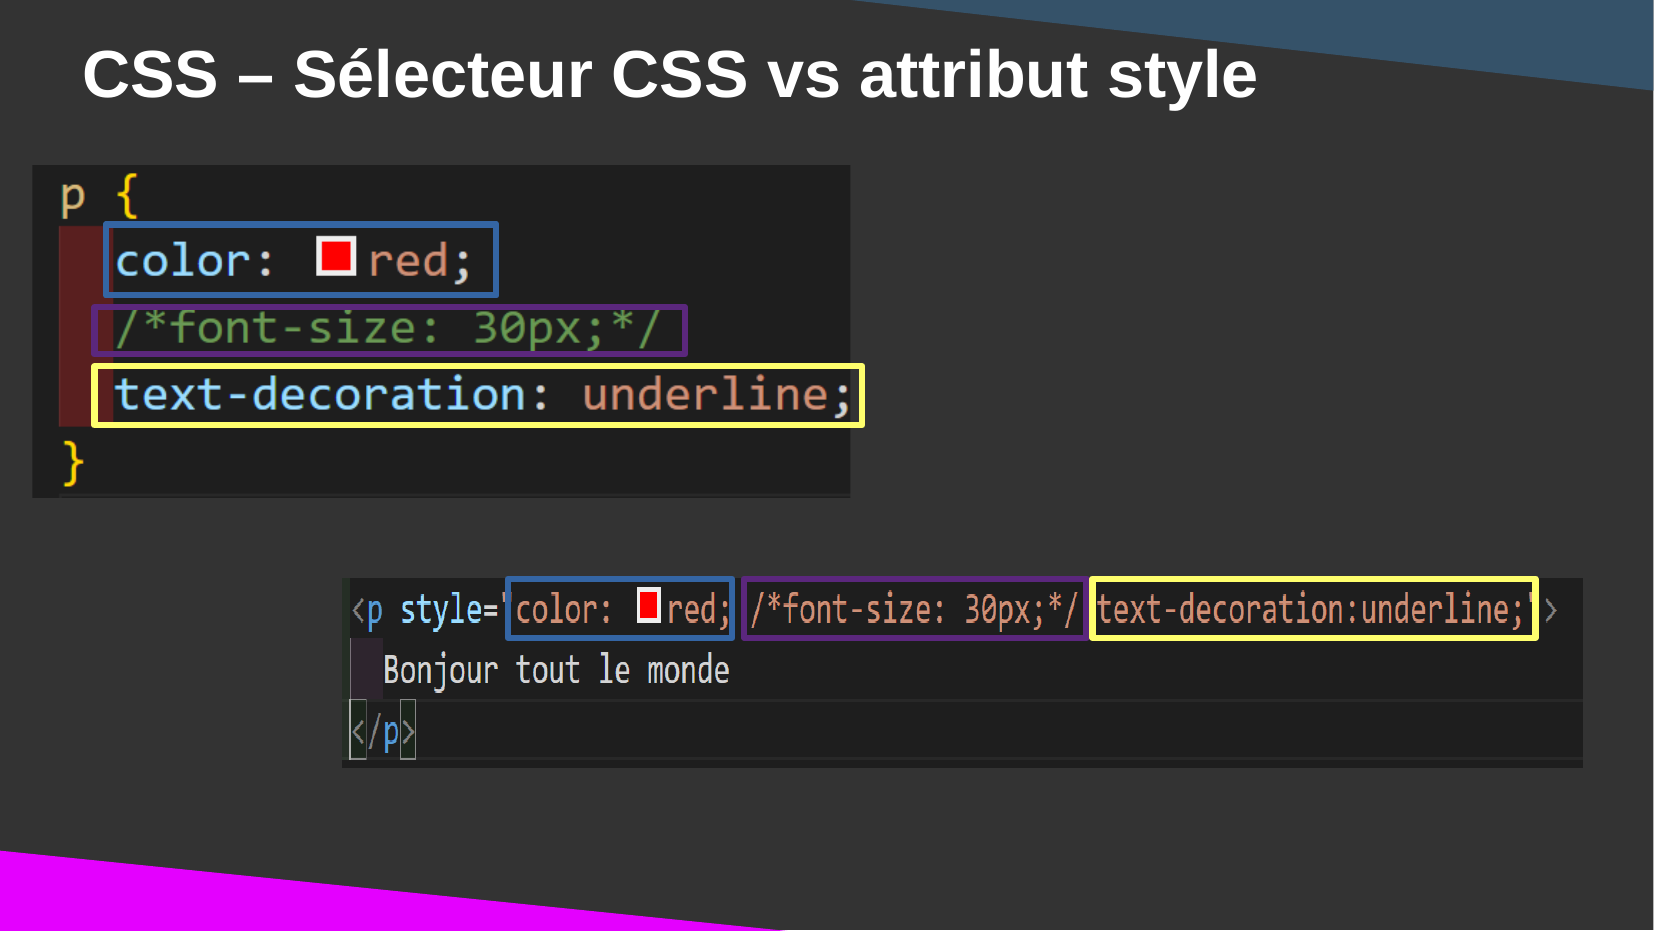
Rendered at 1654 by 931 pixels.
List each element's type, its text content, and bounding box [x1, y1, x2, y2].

picture [1096, 582, 1532, 635]
picture [747, 582, 1083, 635]
picture [342, 578, 1583, 768]
picture [98, 369, 851, 422]
picture [511, 582, 729, 635]
title CSS – Sélecteur CSS vs attribut style [82, 37, 1571, 114]
text_box [0, 850, 788, 931]
text_box [850, 0, 1654, 91]
picture [32, 165, 851, 498]
